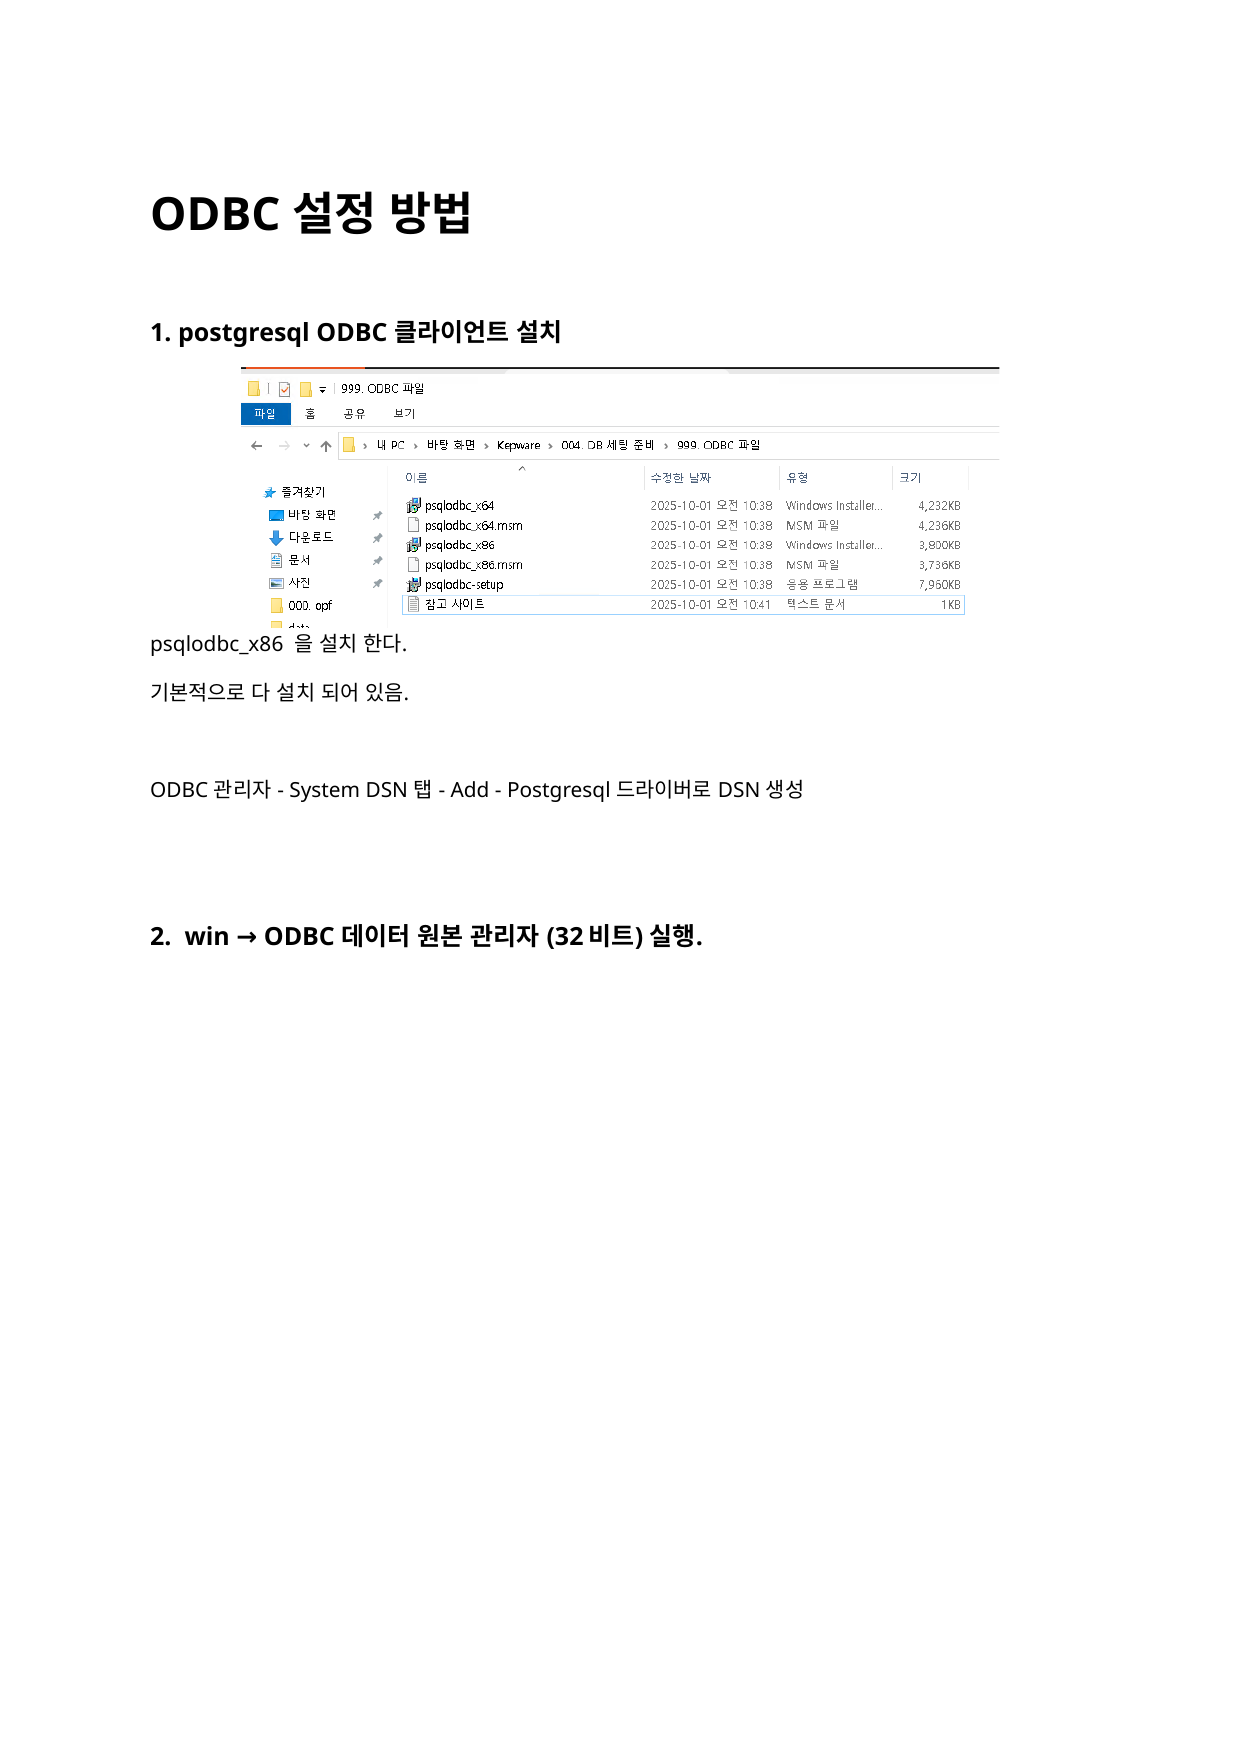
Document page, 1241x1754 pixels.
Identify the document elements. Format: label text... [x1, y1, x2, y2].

text 기본적으로 다 설치 되어 있음. [150, 677, 1090, 707]
text 1. postgresql ODBC 클라이언트 설치 [150, 312, 1090, 348]
text 2. win → ODBC 데이터 원본 관리자 (32비트) 실행. [150, 916, 1090, 952]
text ODBC 관리자 - System DSN 탭 - Add - Postgresql 드라이버로 DSN 생성 [150, 773, 1090, 803]
text ODBC 설정 방법 [150, 177, 1090, 244]
picture [241, 367, 1000, 628]
text psqlodbc_x86 을 설치 한다. [150, 628, 1090, 658]
